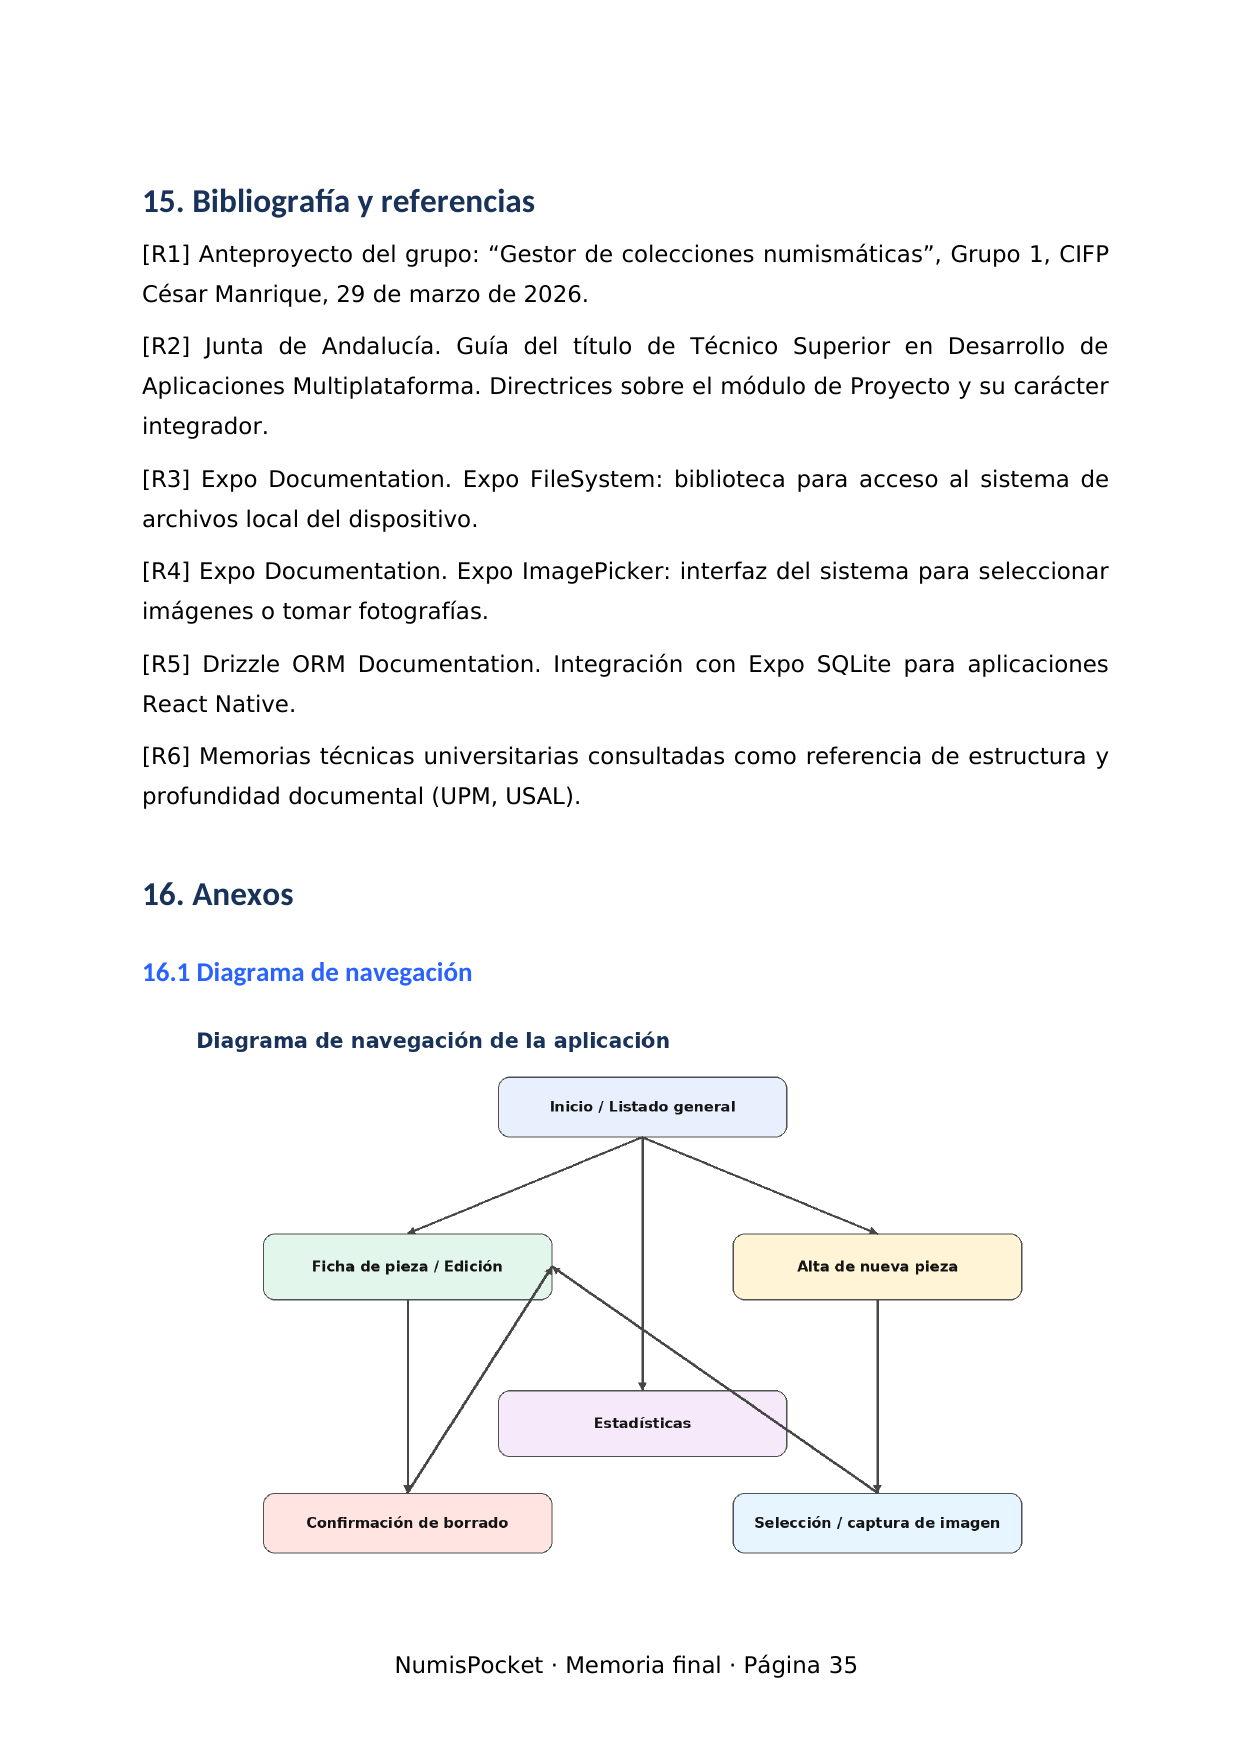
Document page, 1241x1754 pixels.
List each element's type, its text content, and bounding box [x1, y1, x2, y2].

text [R3] Expo Documentation. Expo FileSystem: biblioteca para acceso al sistema de archivos local del dispositivo. [142, 466, 1110, 533]
subtitle 16.1 Diagrama de navegación [142, 955, 1110, 988]
text [R1] Anteproyecto del grupo: “Gestor de colecciones numismáticas”, Grupo 1, CIFP César Manrique, 29 de marzo de 2026. [142, 241, 1110, 308]
text [R6] Memorias técnicas universitarias consultadas como referencia de estructura y profundidad documental (UPM, USAL). [142, 743, 1110, 810]
picture [160, 1004, 1124, 1607]
subtitle 16. Anexos [142, 873, 1110, 914]
text [R2] Junta de Andalucía. Guía del título de Técnico Superior en Desarrollo de Aplicaciones Multiplataforma. Directrices sobre el módulo de Proyecto y su carácter integrador. [142, 333, 1110, 440]
subtitle 15. Bibliografía y referencias [142, 180, 1110, 221]
text [R4] Expo Documentation. Expo ImagePicker: interfaz del sistema para seleccionar imágenes o tomar fotografías. [142, 558, 1110, 625]
text [R5] Drizzle ORM Documentation. Integración con Expo SQLite para aplicaciones React Native. [142, 651, 1110, 718]
